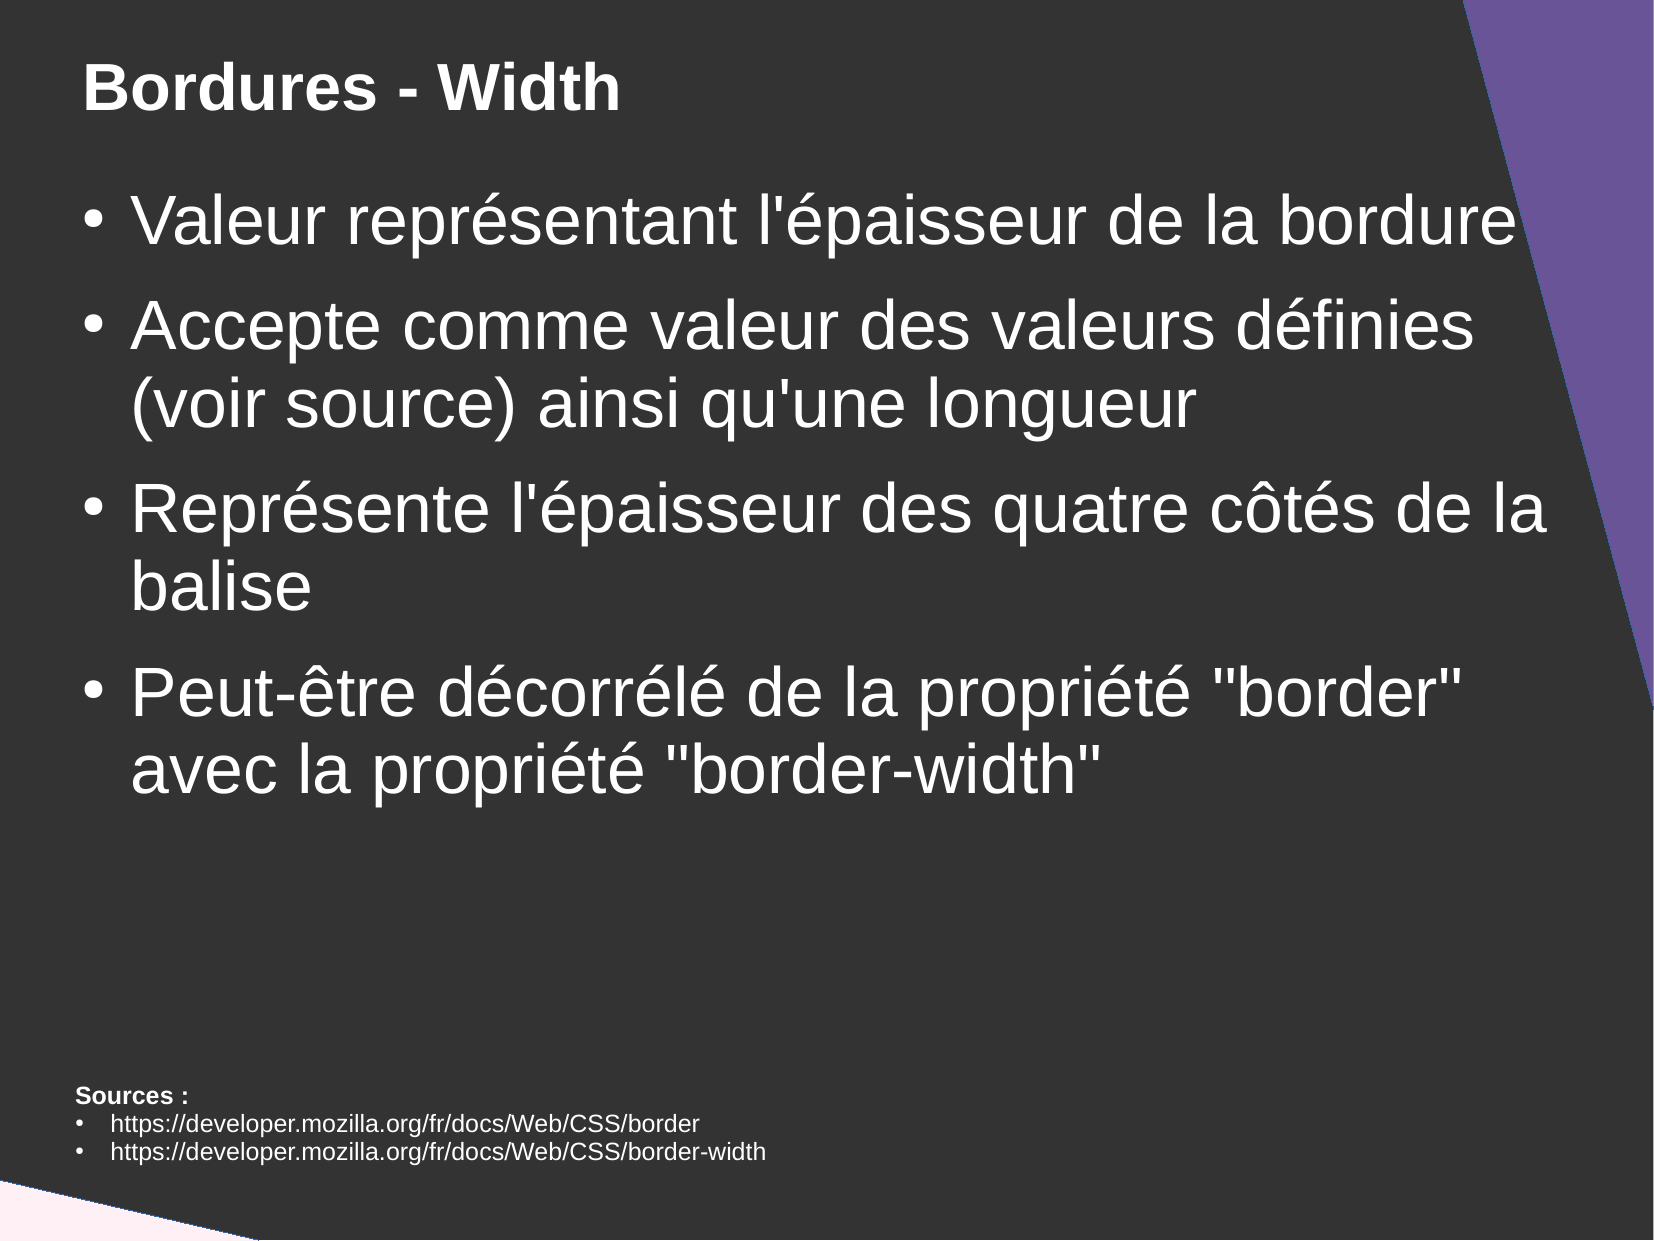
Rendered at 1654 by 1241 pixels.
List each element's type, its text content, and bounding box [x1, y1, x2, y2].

text_box Sources : https://developer.mozilla.org/fr/docs/Web/CSS/border https://developer.mozilla.org/fr/docs/Web/CSS/border-width [60, 1074, 1546, 1217]
title Bordures - Width [82, 49, 1571, 130]
text_box [0, 1180, 263, 1241]
text_box [1463, 0, 1654, 710]
list Valeur représentant l'épaisseur de la bordure Accepte comme valeur des valeurs définies (voir source) ainsi qu'une longueur Représente l'épaisseur des quatre côtés de la balise Peut-être décorrélé de la propriété "border" avec la propriété "border-width" [64, 180, 1604, 815]
